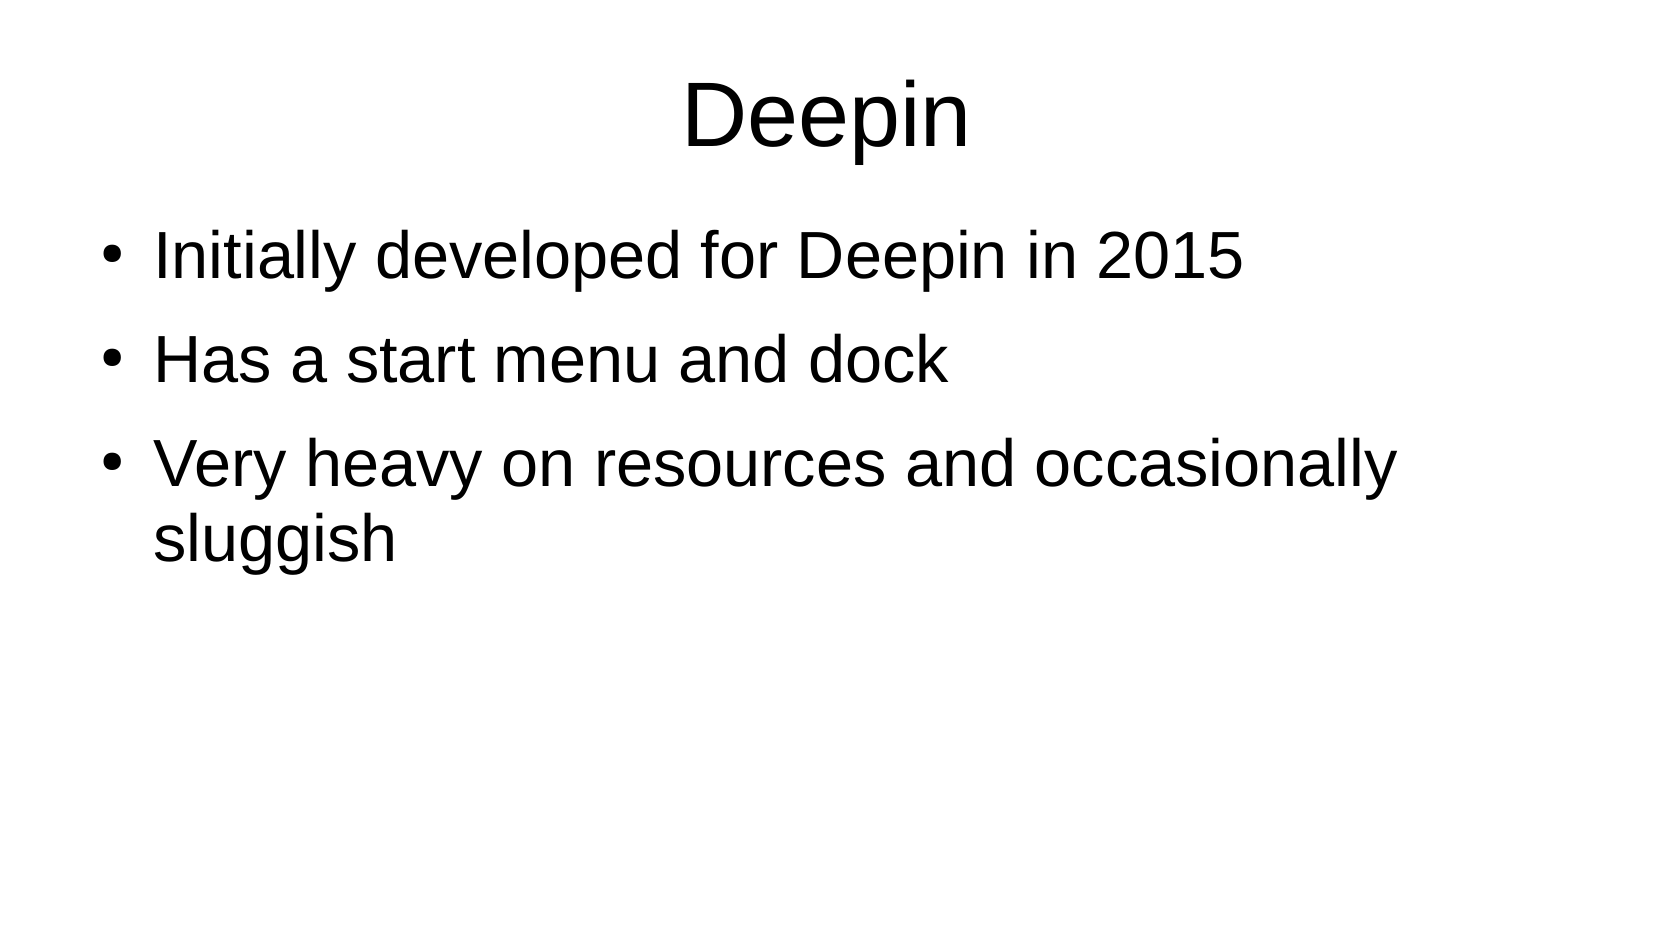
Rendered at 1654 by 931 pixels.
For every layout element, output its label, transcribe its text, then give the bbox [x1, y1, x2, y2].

title Deepin [82, 37, 1571, 193]
list Initially developed for Deepin in 2015 Has a start menu and dock Very heavy on resources and occasionally sluggish [82, 217, 1571, 758]
